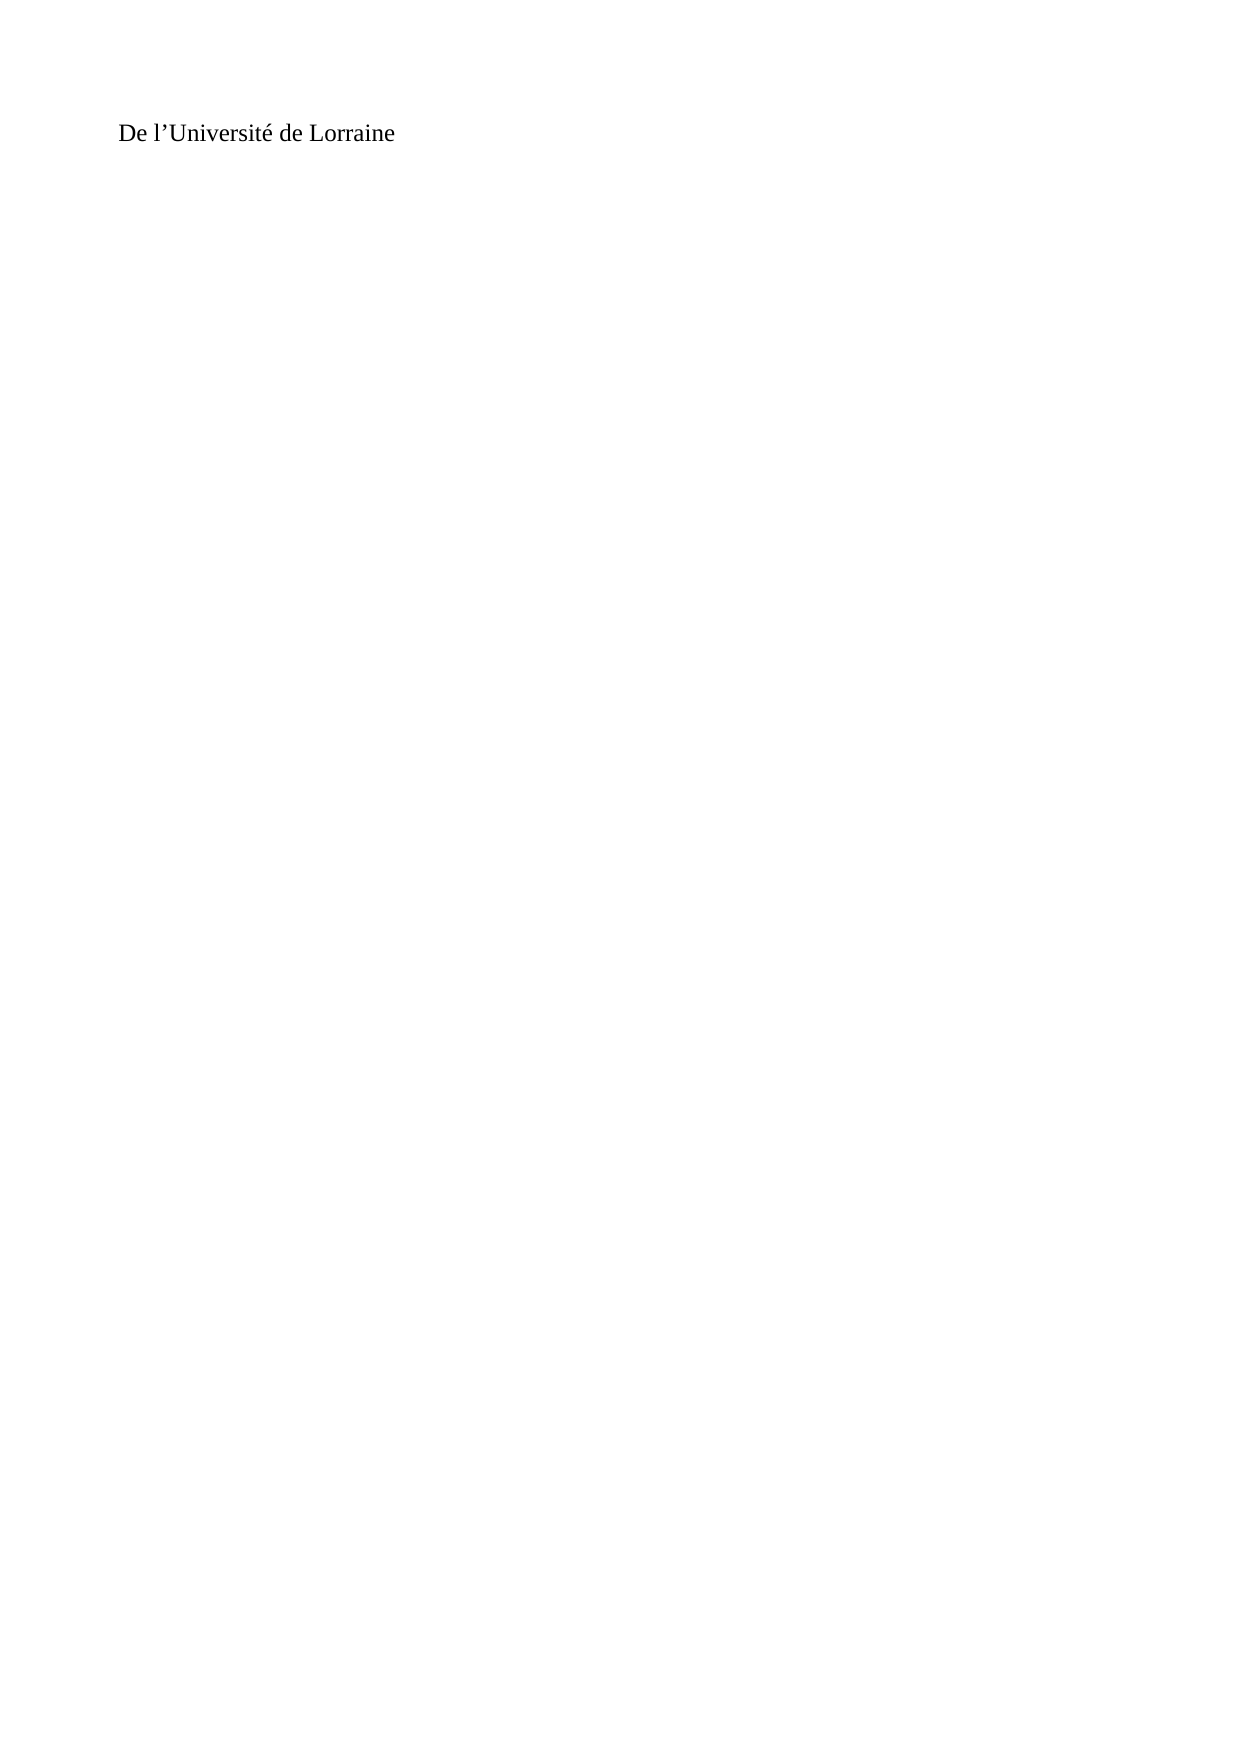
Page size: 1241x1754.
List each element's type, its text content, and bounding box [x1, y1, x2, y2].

text De l’Université de Lorraine [118, 118, 1122, 147]
